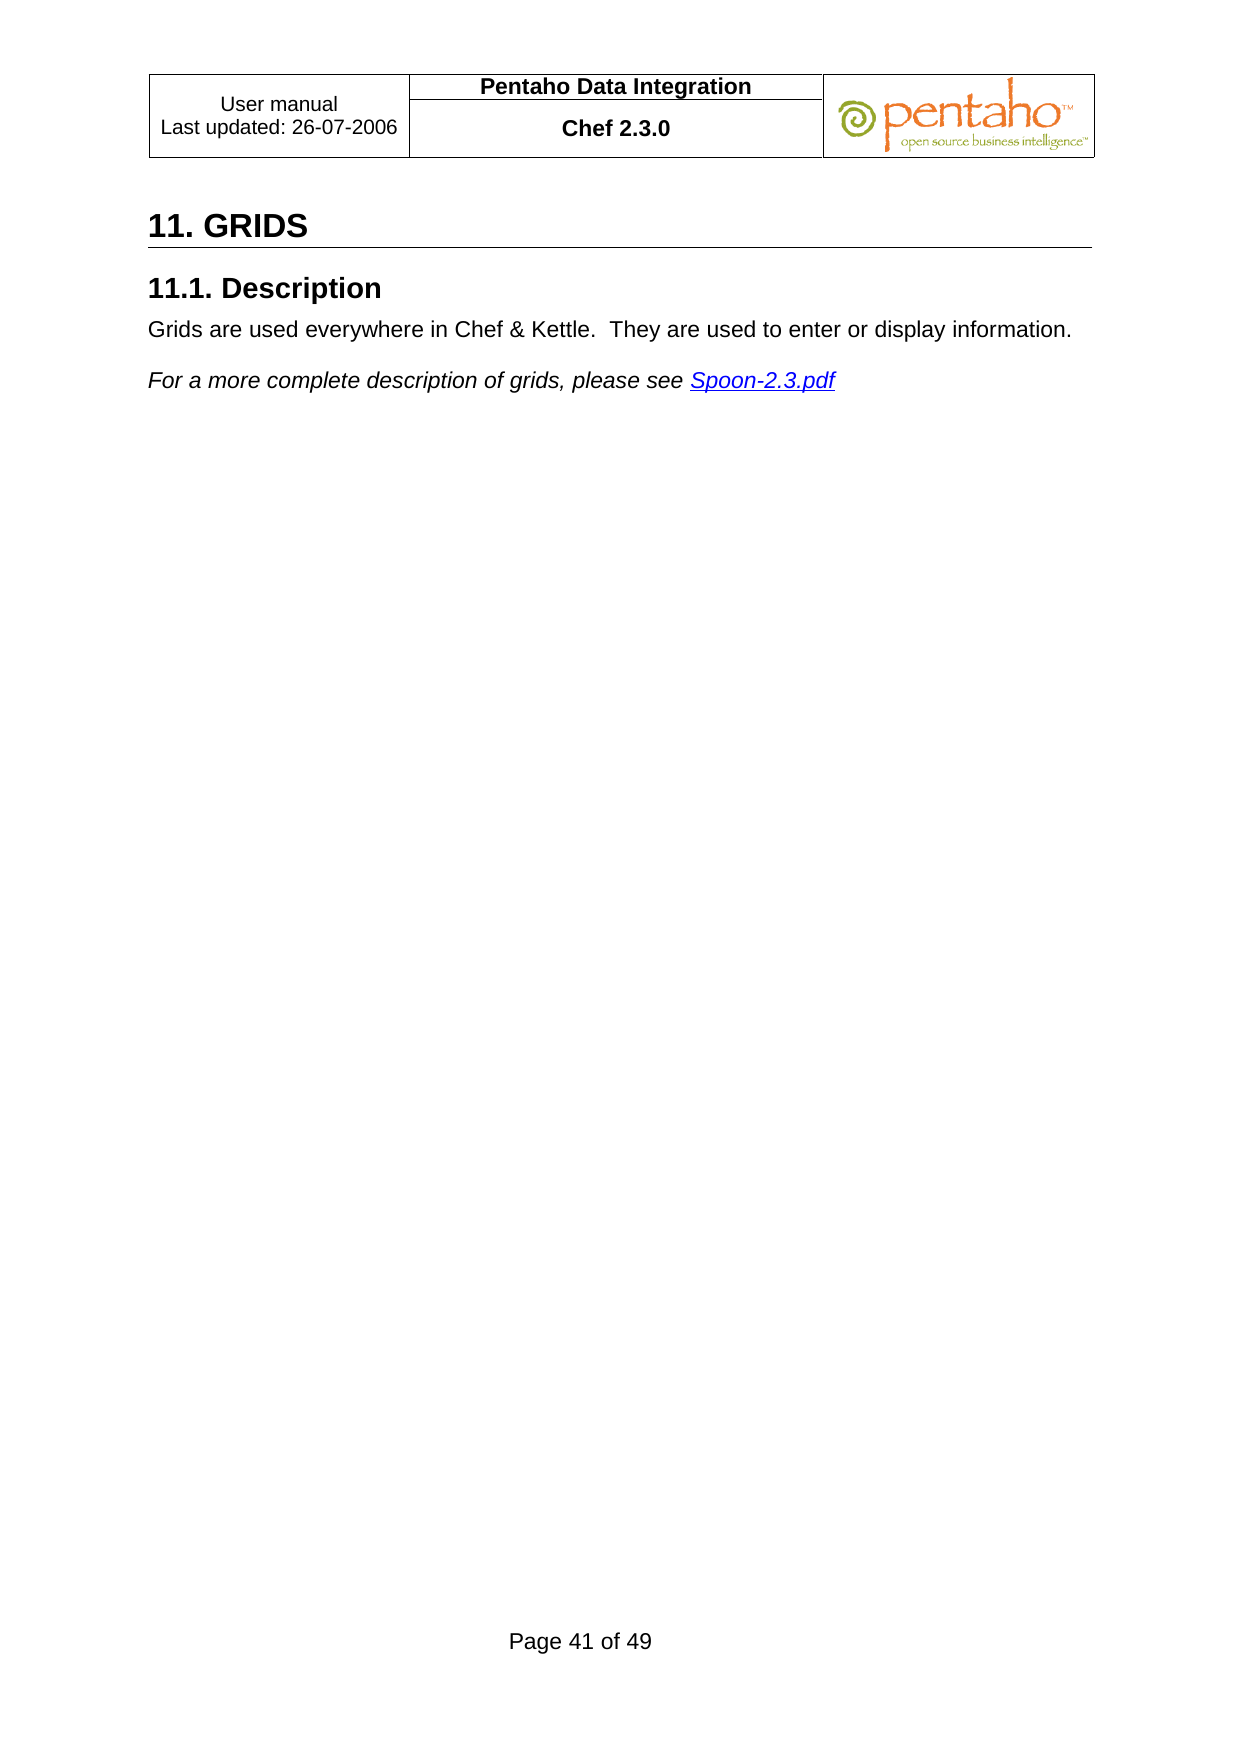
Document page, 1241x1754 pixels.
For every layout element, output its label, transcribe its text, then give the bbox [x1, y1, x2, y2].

subtitle Description [148, 272, 1092, 304]
text Grids are used everywhere in Chef & Kettle. They are used to enter or display information. [148, 317, 1092, 343]
subtitle Grids [148, 208, 1092, 247]
text For a more complete description of grids, please see Spoon-2.3.pdf [148, 368, 1092, 394]
